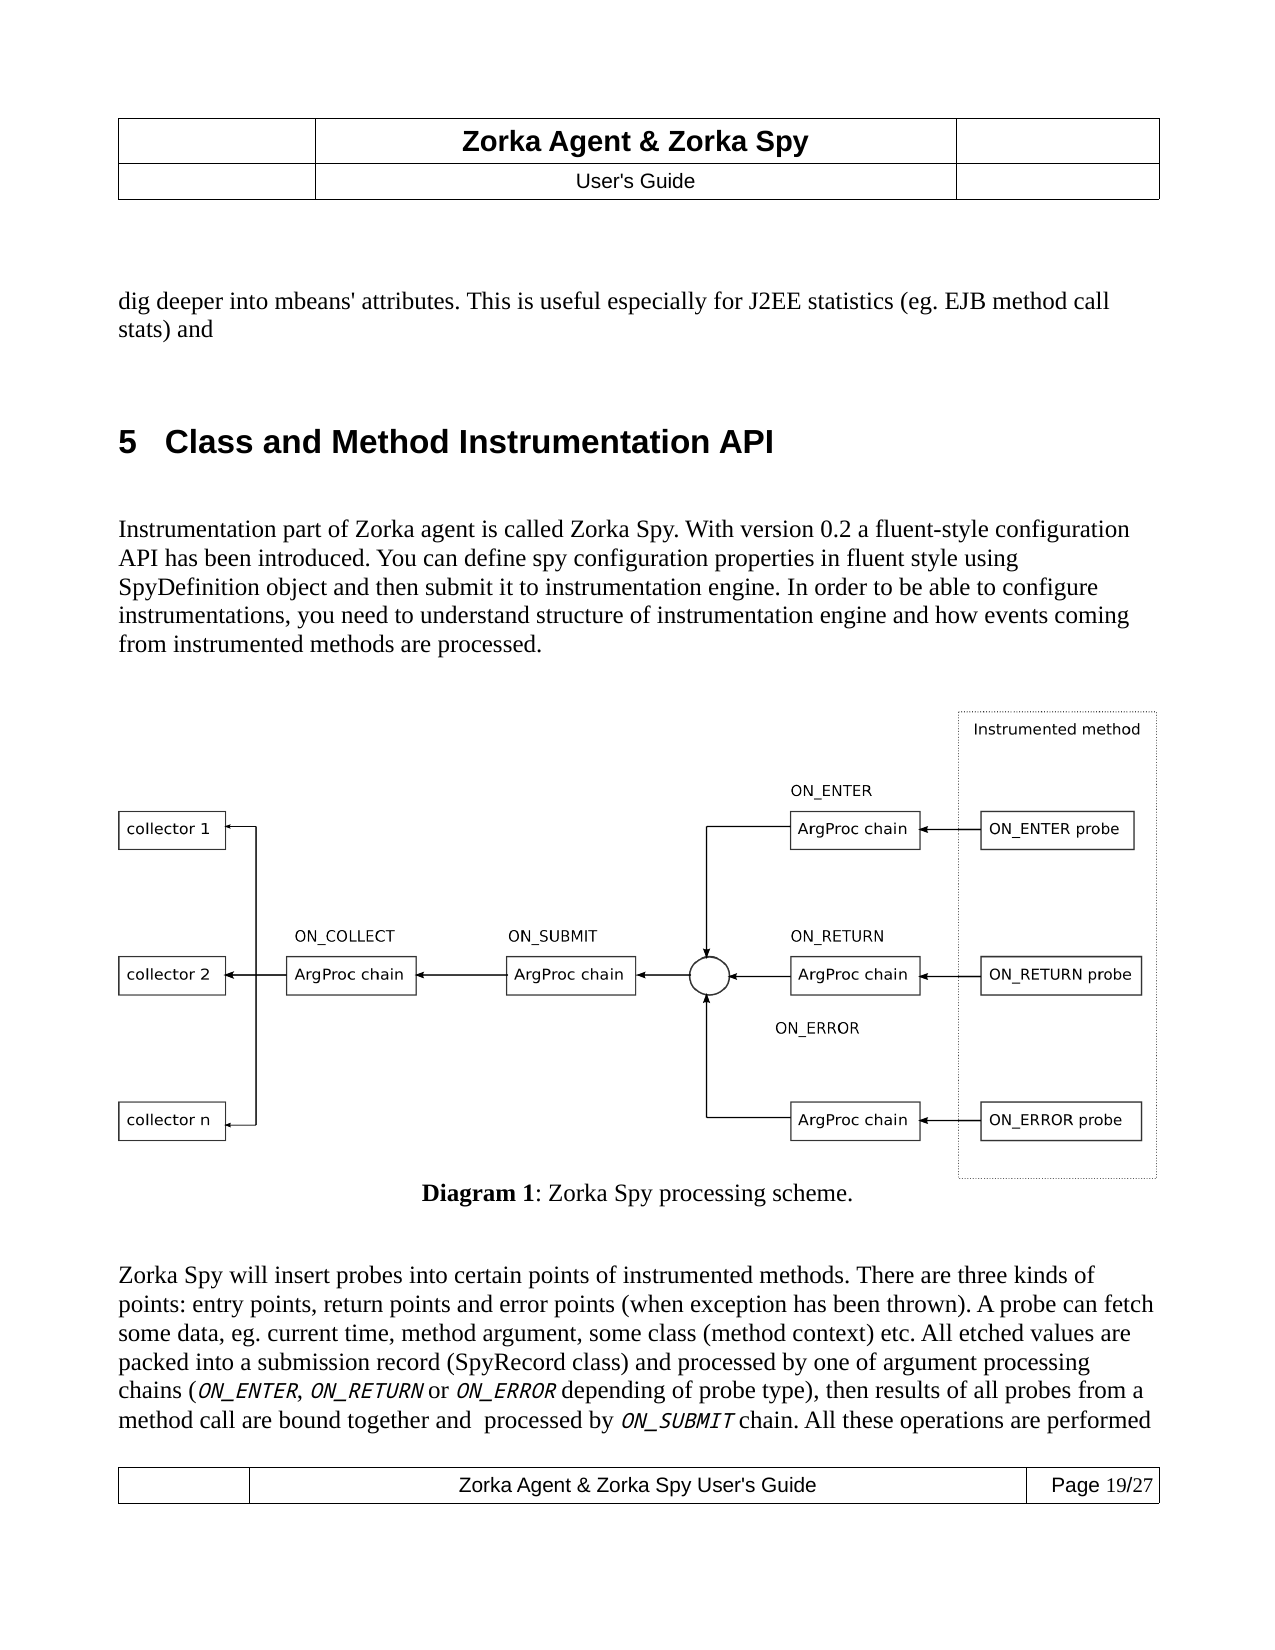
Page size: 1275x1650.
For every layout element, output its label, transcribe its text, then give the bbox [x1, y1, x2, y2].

text Zorka Spy will insert probes into certain points of instrumented methods. There are three kinds of points: entry points, return points and error points (when exception has been thrown). A probe can fetch some data, eg. current time, method argument, some class (method context) etc. All etched values are packed into a submission record (SpyRecord class) and processed by one of argument processing chains (ON_ENTER, ON_RETURN or ON_ERROR depending of probe type), then results of all probes from a method call are bound together and processed by ON_SUBMIT chain. All these operations are performed [118, 1261, 1157, 1434]
picture [118, 711, 1157, 1179]
text Diagram 1: Zorka Spy processing scheme. [118, 1179, 1157, 1207]
subtitle Class and Method Instrumentation API [118, 422, 1157, 461]
text Instrumentation part of Zorka agent is called Zorka Spy. With version 0.2 a fluent-style configuration API has been introduced. You can define spy configuration properties in fluent style using SpyDefinition object and then submit it to instrumentation engine. In order to be able to configure instrumentations, you need to understand structure of instrumentation engine and how events coming from instrumented methods are processed. [118, 514, 1157, 658]
text dig deeper into mbeans' attributes. This is useful especially for J2EE statistics (eg. EJB method call stats) and [118, 286, 1157, 343]
